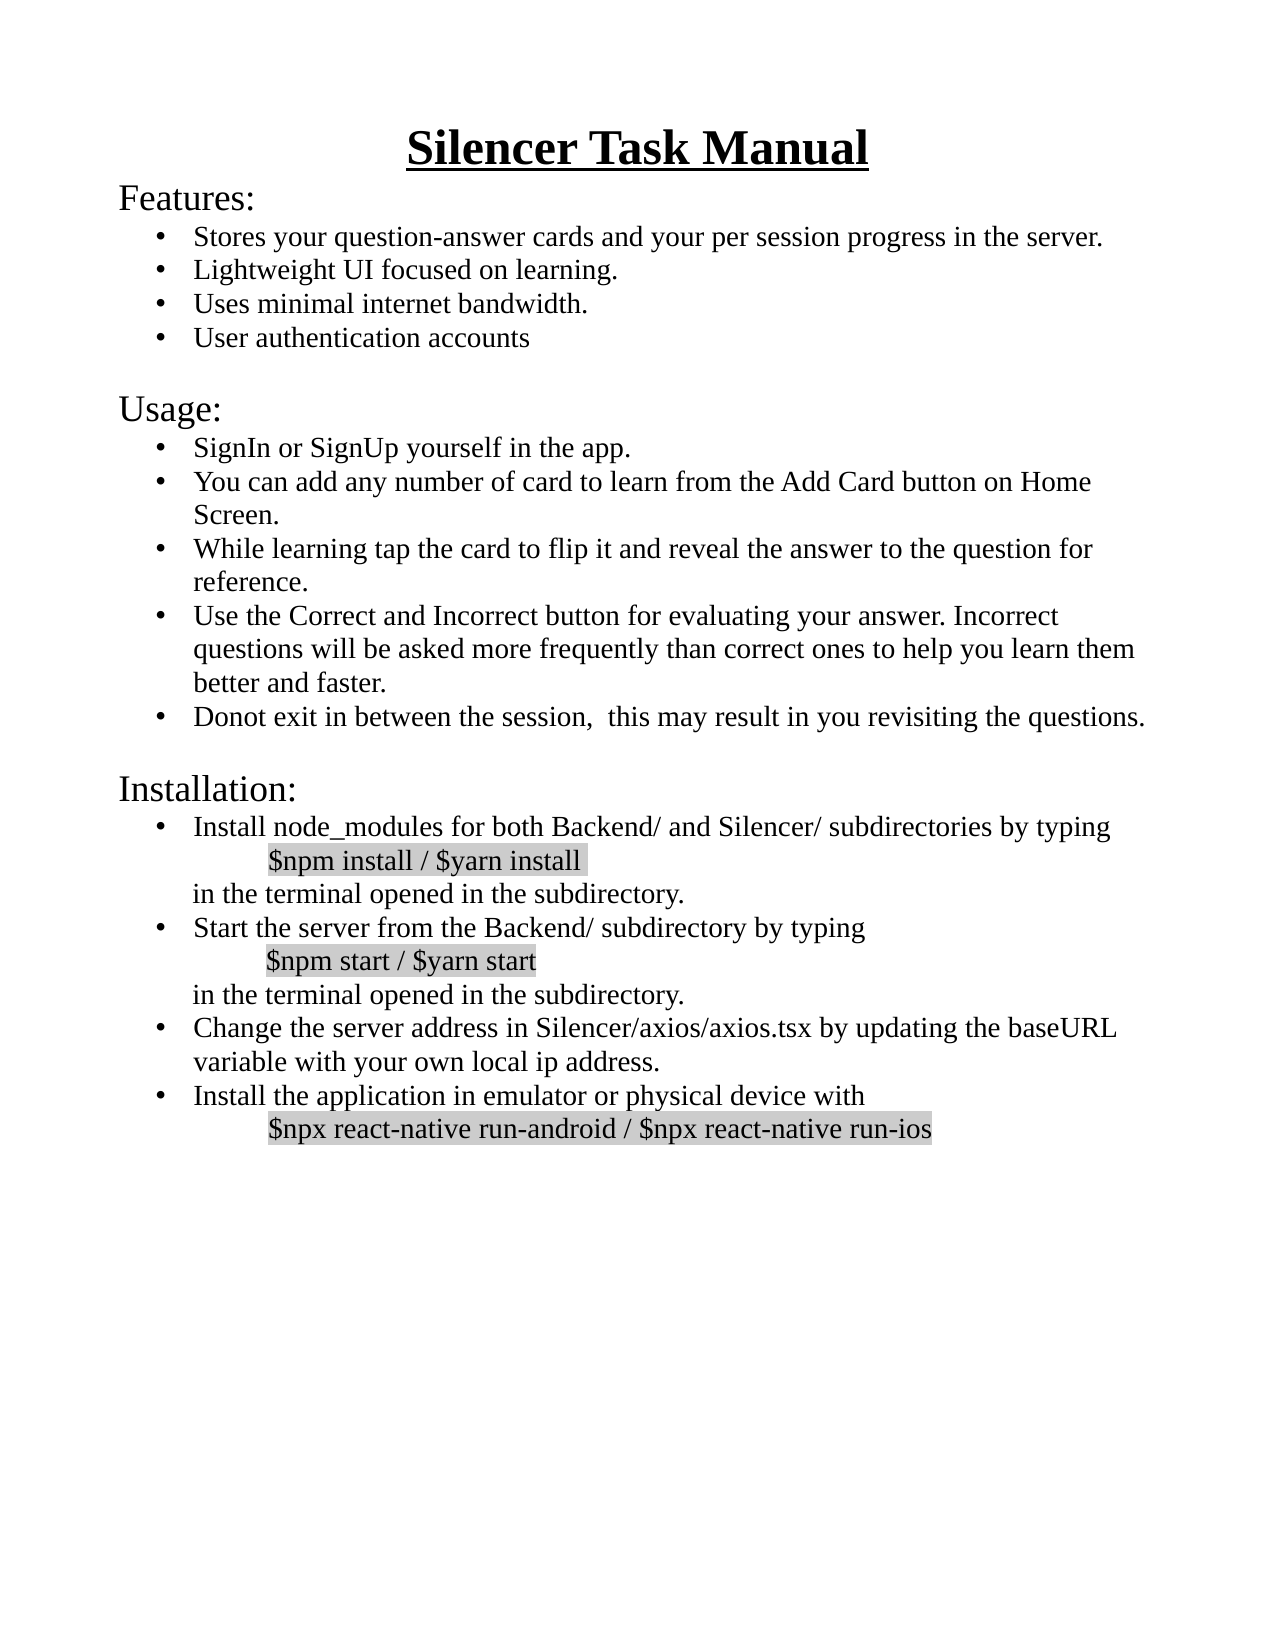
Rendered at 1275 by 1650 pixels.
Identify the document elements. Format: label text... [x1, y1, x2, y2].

list Lightweight UI focused on learning. [156, 252, 1157, 286]
text Features: [118, 176, 1157, 219]
list Start the server from the Backend/ subdirectory by typing [156, 910, 1157, 943]
list Stores your question-answer cards and your per session progress in the server. [156, 219, 1157, 252]
list Donot exit in between the session, this may result in you revisiting the questions. [156, 699, 1157, 732]
list SignIn or SignUp yourself in the app. [156, 430, 1157, 464]
list Use the Correct and Incorrect button for evaluating your answer. Incorrect questions will be asked more frequently than correct ones to help you learn them better and faster. [156, 598, 1157, 699]
list You can add any number of card to learn from the Add Card button on Home Screen. [156, 464, 1157, 531]
text in the terminal opened in the subdirectory. [118, 977, 1157, 1011]
text $npm start / $yarn start [118, 943, 1157, 977]
text in the terminal opened in the subdirectory. [118, 876, 1157, 910]
text Installation: [118, 766, 1157, 809]
list While learning tap the card to flip it and reveal the answer to the question for reference. [156, 531, 1157, 598]
text Silencer Task Manual [118, 118, 1157, 176]
list $npm install / $yarn install [231, 843, 1157, 876]
list Uses minimal internet bandwidth. [156, 286, 1157, 320]
list $npx react-native run-android / $npx react-native run-ios [231, 1111, 1157, 1145]
list Change the server address in Silencer/axios/axios.tsx by updating the baseURL variable with your own local ip address. [156, 1011, 1157, 1078]
list Install the application in emulator or physical device with [156, 1078, 1157, 1111]
list User authentication accounts [156, 320, 1157, 353]
list Install node_modules for both Backend/ and Silencer/ subdirectories by typing [156, 809, 1157, 843]
text Usage: [118, 387, 1157, 430]
